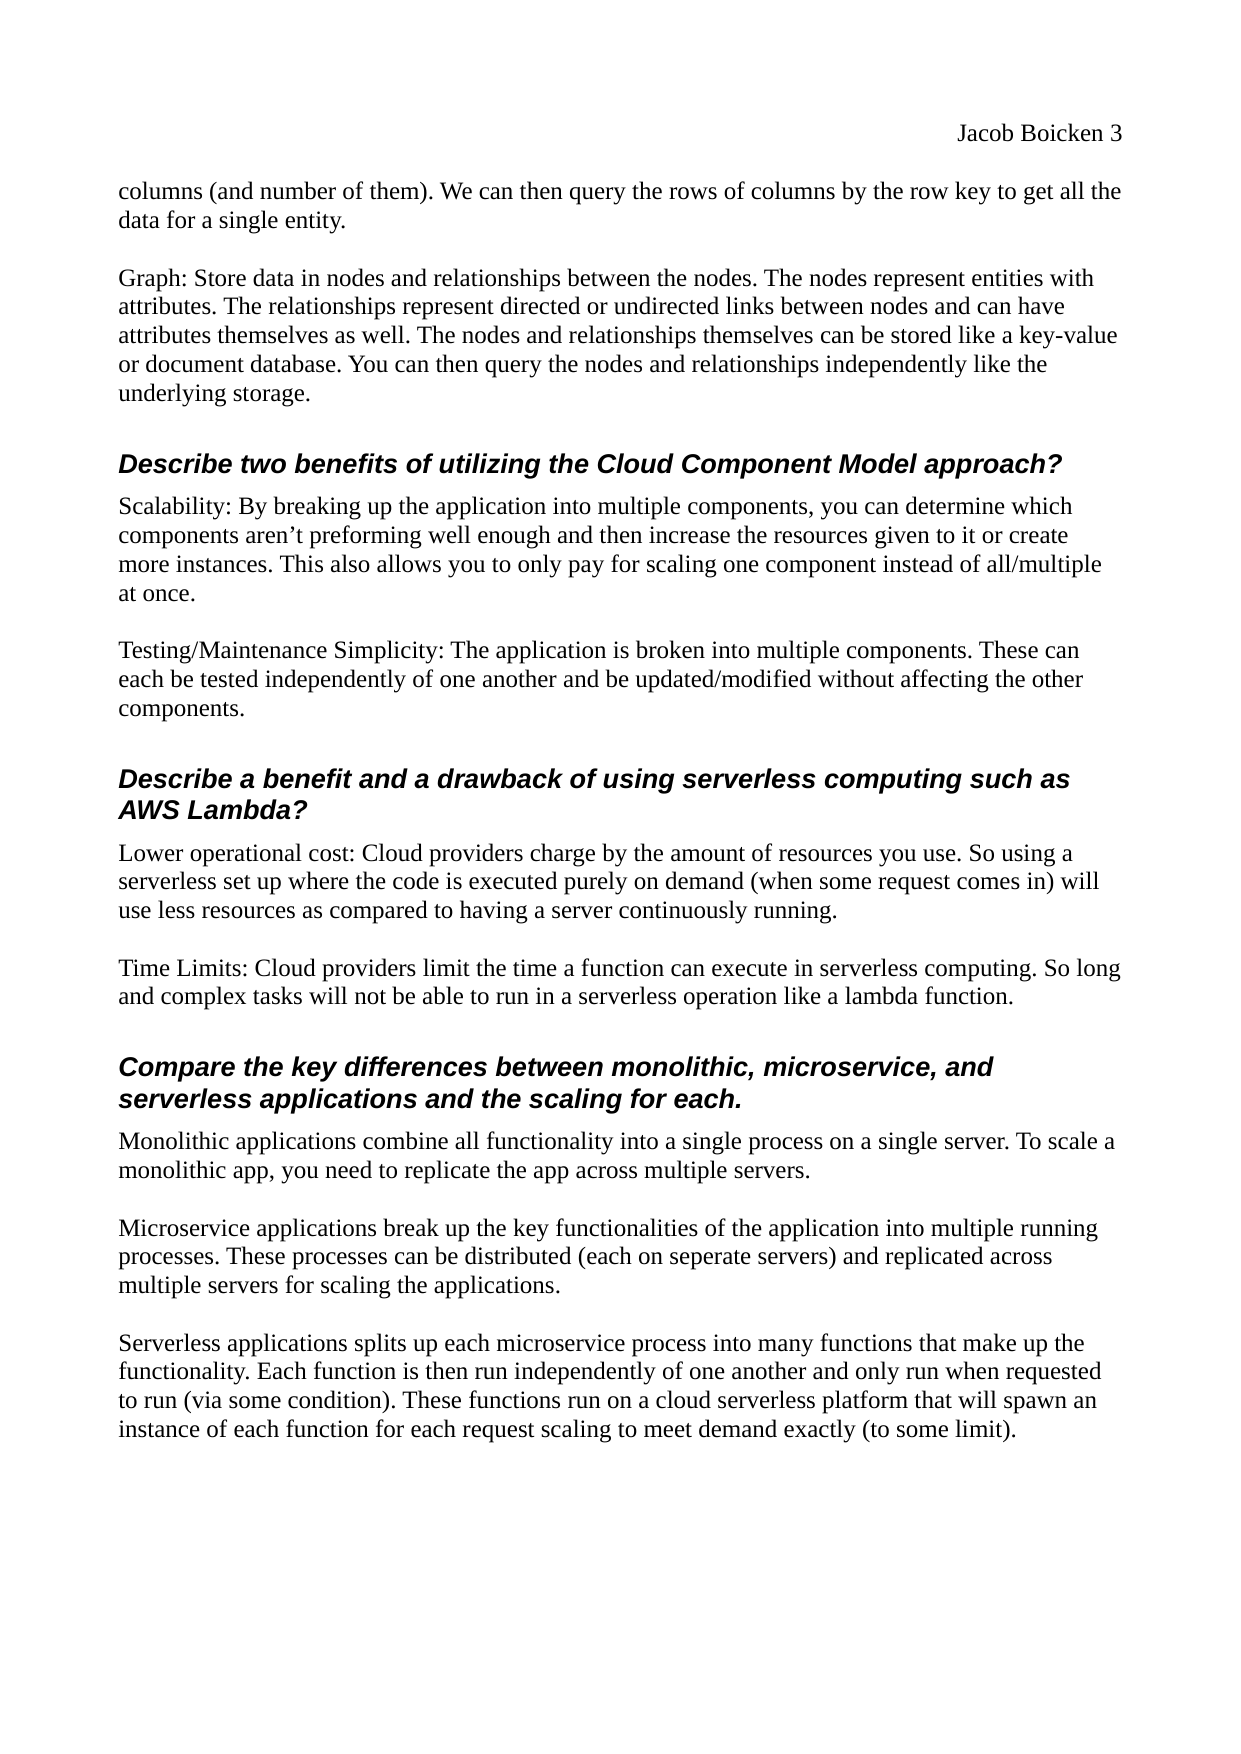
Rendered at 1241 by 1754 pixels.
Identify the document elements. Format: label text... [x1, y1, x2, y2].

text Lower operational cost: Cloud providers charge by the amount of resources you use. So using a serverless set up where the code is executed purely on demand (when some request comes in) will use less resources as compared to having a server continuously running. [118, 838, 1122, 924]
text columns (and number of them). We can then query the rows of columns by the row key to get all the data for a single entity. [118, 176, 1122, 234]
text Monolithic applications combine all functionality into a single process on a single server. To scale a monolithic app, you need to replicate the app across multiple servers. [118, 1126, 1122, 1184]
subtitle Describe two benefits of utilizing the Cloud Component Model approach? [118, 448, 1122, 479]
text Graph: Store data in nodes and relationships between the nodes. The nodes represent entities with attributes. The relationships represent directed or undirected links between nodes and can have attributes themselves as well. The nodes and relationships themselves can be stored like a key-value or document database. You can then query the nodes and relationships independently like the underlying storage. [118, 263, 1122, 406]
text Scalability: By breaking up the application into multiple components, you can determine which components aren’t preforming well enough and then increase the resources given to it or create more instances. This also allows you to only pay for scaling one component instead of all/multiple at once. [118, 491, 1122, 606]
text Microservice applications break up the key functionalities of the application into multiple running processes. These processes can be distributed (each on seperate servers) and replicated across multiple servers for scaling the applications. [118, 1213, 1122, 1299]
text Time Limits: Cloud providers limit the time a function can execute in serverless computing. So long and complex tasks will not be able to run in a serverless operation like a lambda function. [118, 953, 1122, 1010]
text Testing/Maintenance Simplicity: The application is broken into multiple components. These can each be tested independently of one another and be updated/modified without affecting the other components. [118, 635, 1122, 721]
subtitle Describe a benefit and a drawback of using serverless computing such as AWS Lambda? [118, 763, 1122, 825]
text Serverless applications splits up each microservice process into many functions that make up the functionality. Each function is then run independently of one another and only run when requested to run (via some condition). These functions run on a cloud serverless platform that will spawn an instance of each function for each request scaling to meet demand exactly (to some limit). [118, 1328, 1122, 1443]
subtitle Compare the key differences between monolithic, microservice, and serverless applications and the scaling for each. [118, 1051, 1122, 1114]
